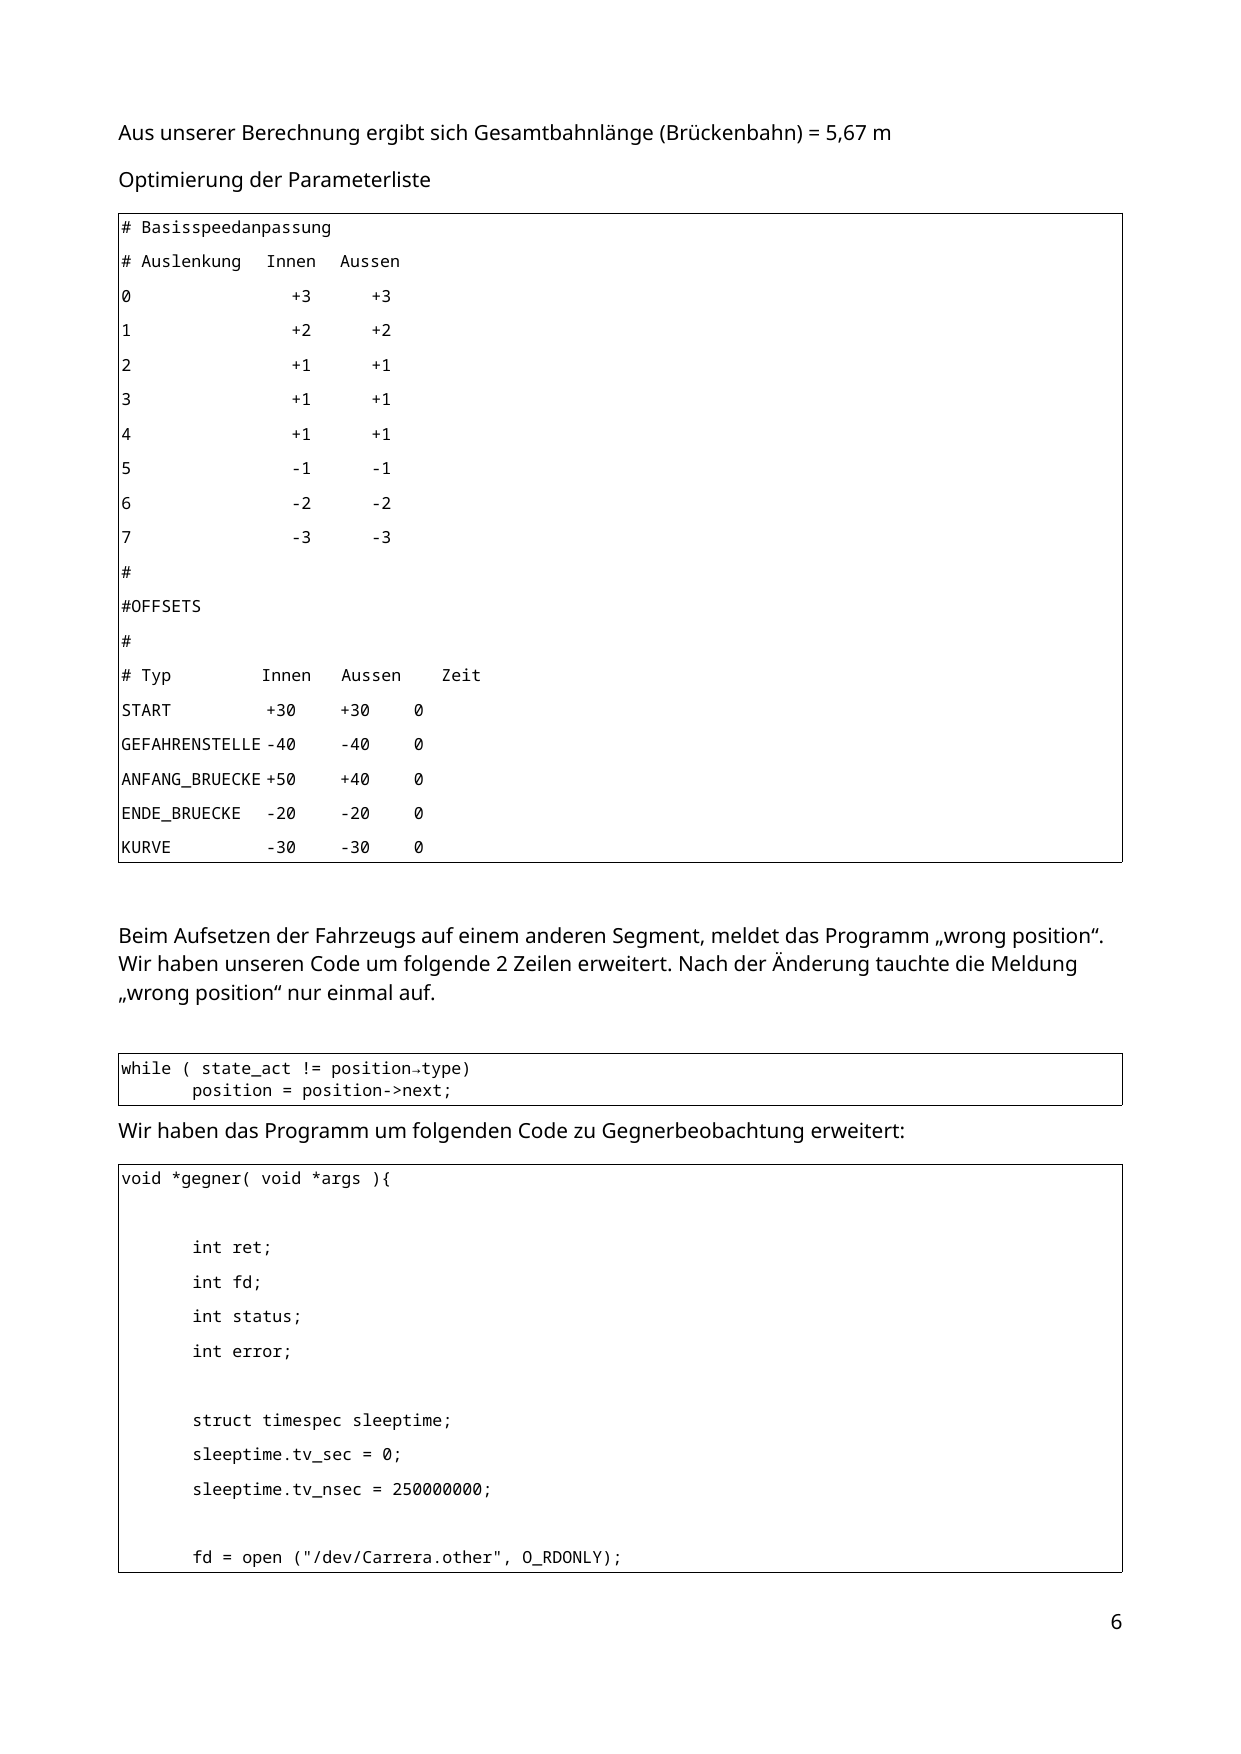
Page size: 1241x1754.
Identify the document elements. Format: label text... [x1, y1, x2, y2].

text int status; [119, 1302, 1122, 1327]
text void *gegner( void *args ){ [119, 1165, 1122, 1189]
text 4 +1 +1 [119, 419, 1122, 445]
text #OFFSETS [119, 592, 1122, 617]
text 0 +3 +3 [119, 281, 1122, 307]
text fd = open ("/dev/Carrera.other", O_RDONLY); [119, 1543, 1122, 1572]
text 5 -1 -1 [119, 454, 1122, 479]
text # Auslenkung Innen Aussen [119, 247, 1122, 273]
text START +30 +30 0 [119, 695, 1122, 721]
text # Typ Innen Aussen Zeit [119, 661, 1122, 686]
text ENDE_BRUECKE -20 -20 0 [119, 799, 1122, 824]
text 2 +1 +1 [119, 350, 1122, 376]
text int error; [119, 1336, 1122, 1362]
text # [119, 626, 1122, 652]
text int fd; [119, 1267, 1122, 1293]
text GEFAHRENSTELLE -40 -40 0 [119, 730, 1122, 755]
text sleeptime.tv_nsec = 250000000; [119, 1474, 1122, 1500]
text 6 -2 -2 [119, 488, 1122, 514]
text 7 -3 -3 [119, 523, 1122, 548]
text ANFANG_BRUECKE +50 +40 0 [119, 764, 1122, 790]
text 3 +1 +1 [119, 385, 1122, 411]
text int ret; [119, 1233, 1122, 1258]
text Optimierung der Parameterliste [118, 165, 1122, 194]
text Aus unserer Berechnung ergibt sich Gesamtbahnlänge (Brückenbahn) = 5,67 m [118, 118, 1122, 147]
text KURVE -30 -30 0 [119, 833, 1122, 862]
text sleeptime.tv_sec = 0; [119, 1439, 1122, 1465]
text while ( state_act != position→type) position = position->next; [119, 1054, 1122, 1105]
text struct timespec sleeptime; [119, 1405, 1122, 1431]
text # Basisspeedanpassung [119, 214, 1122, 238]
text Wir haben das Programm um folgenden Code zu Gegnerbeobachtung erweitert: [118, 1117, 1122, 1145]
text Beim Aufsetzen der Fahrzeugs auf einem anderen Segment, meldet das Programm „wrong position“. Wir haben unseren Code um folgende 2 Zeilen erweitert. Nach der Änderung tauchte die Meldung „wrong position“ nur einmal auf. [118, 921, 1122, 1006]
text 1 +2 +2 [119, 316, 1122, 342]
text # [119, 557, 1122, 583]
